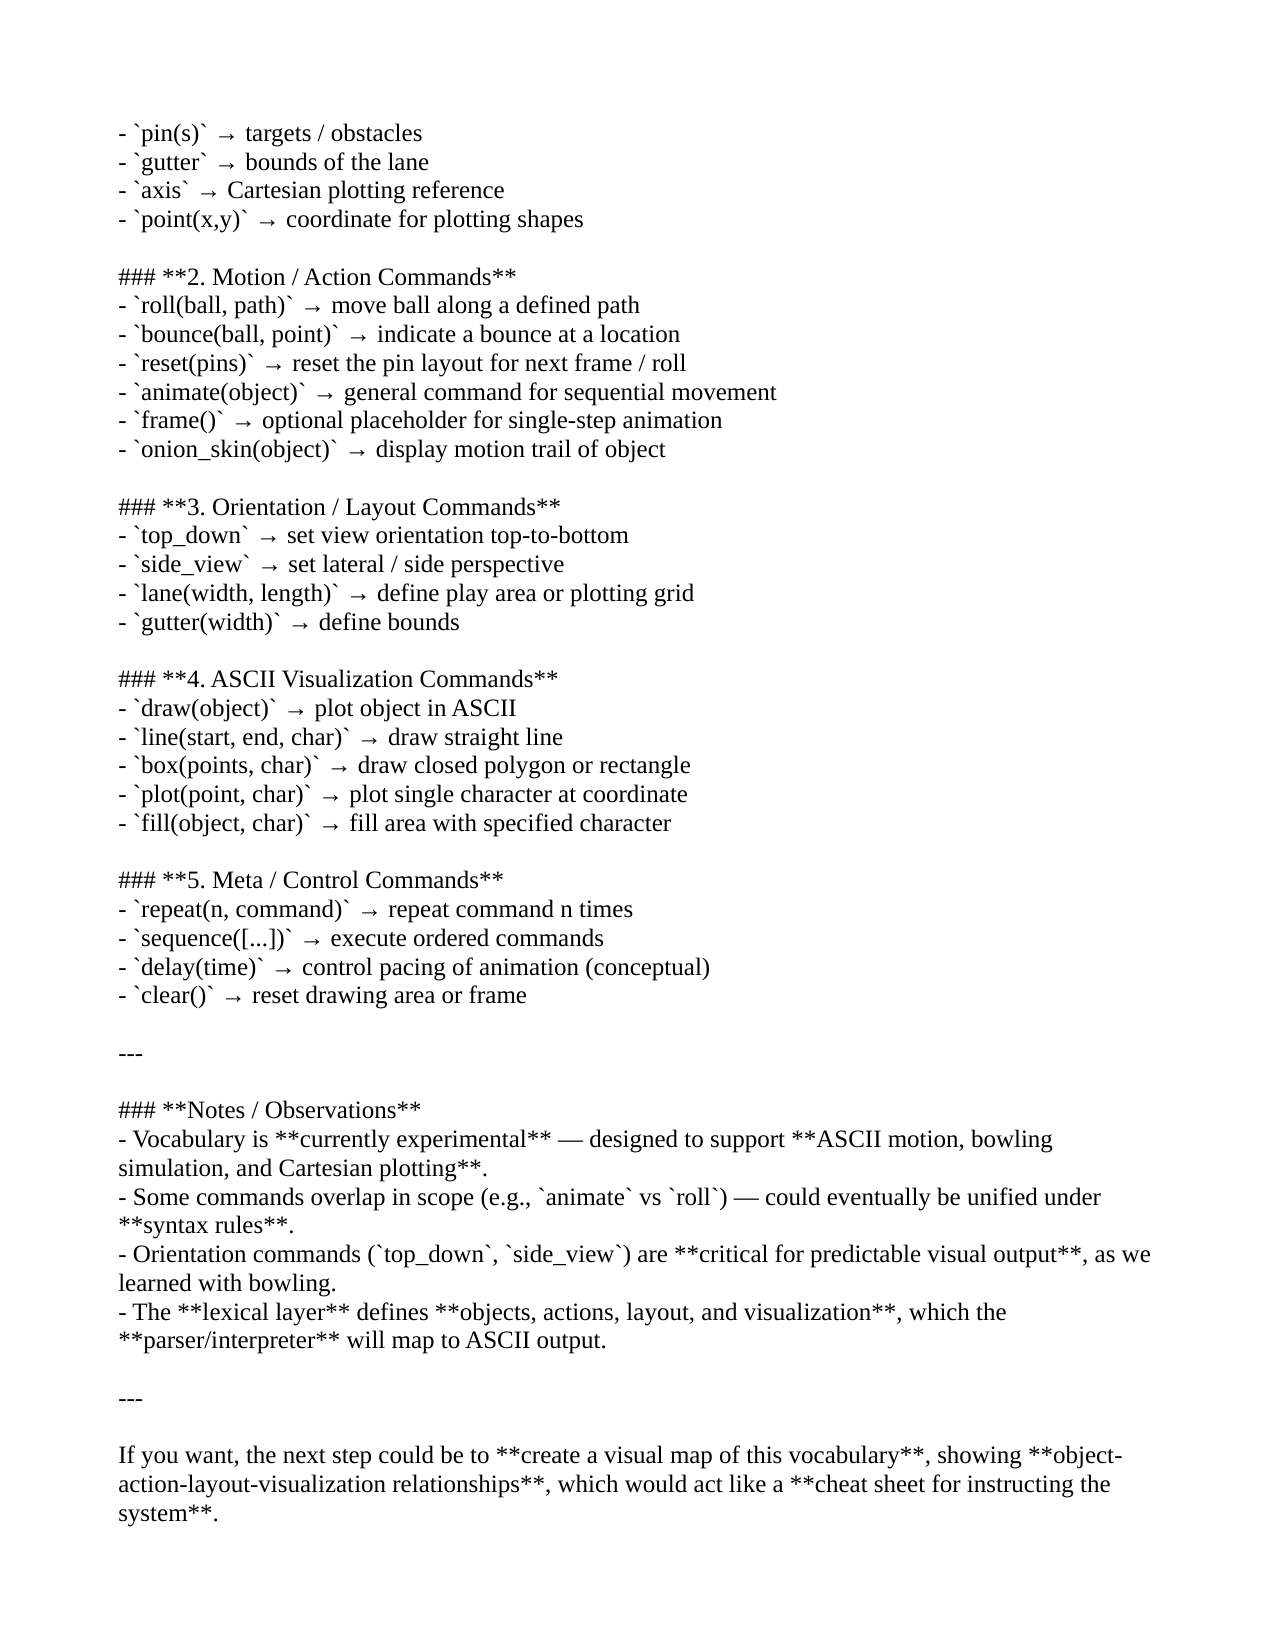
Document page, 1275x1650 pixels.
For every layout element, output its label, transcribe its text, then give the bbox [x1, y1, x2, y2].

text - `plot(point, char)` → plot single character at coordinate [118, 779, 1157, 808]
text - `gutter` → bounds of the lane [118, 147, 1157, 176]
text - `frame()` → optional placeholder for single-step animation [118, 406, 1157, 434]
text ### **5. Meta / Control Commands** [118, 866, 1157, 894]
text - `gutter(width)` → define bounds [118, 607, 1157, 636]
text - `point(x,y)` → coordinate for plotting shapes [118, 204, 1157, 233]
text - `roll(ball, path)` → move ball along a defined path [118, 291, 1157, 319]
text - `box(points, char)` → draw closed polygon or rectangle [118, 751, 1157, 779]
text --- [118, 1383, 1157, 1412]
text - `line(start, end, char)` → draw straight line [118, 722, 1157, 751]
text ### **Notes / Observations** [118, 1096, 1157, 1124]
text - The **lexical layer** defines **objects, actions, layout, and visualization**, which the **parser/interpreter** will map to ASCII output. [118, 1297, 1157, 1354]
text - `axis` → Cartesian plotting reference [118, 176, 1157, 204]
text ### **2. Motion / Action Commands** [118, 262, 1157, 291]
text - `side_view` → set lateral / side perspective [118, 549, 1157, 578]
text ### **3. Orientation / Layout Commands** [118, 492, 1157, 521]
text - `delay(time)` → control pacing of animation (conceptual) [118, 952, 1157, 981]
text - Orientation commands (`top_down`, `side_view`) are **critical for predictable visual output**, as we learned with bowling. [118, 1239, 1157, 1297]
text ### **4. ASCII Visualization Commands** [118, 664, 1157, 693]
text - `lane(width, length)` → define play area or plotting grid [118, 578, 1157, 607]
text - `top_down` → set view orientation top-to-bottom [118, 521, 1157, 549]
text --- [118, 1038, 1157, 1067]
text - Some commands overlap in scope (e.g., `animate` vs `roll`) — could eventually be unified under **syntax rules**. [118, 1182, 1157, 1239]
text - Vocabulary is **currently experimental** — designed to support **ASCII motion, bowling simulation, and Cartesian plotting**. [118, 1124, 1157, 1182]
text - `clear()` → reset drawing area or frame [118, 981, 1157, 1009]
text - `repeat(n, command)` → repeat command n times [118, 894, 1157, 923]
text - `onion_skin(object)` → display motion trail of object [118, 434, 1157, 463]
text - `sequence([...])` → execute ordered commands [118, 923, 1157, 952]
text - `fill(object, char)` → fill area with specified character [118, 808, 1157, 837]
text - `pin(s)` → targets / obstacles [118, 118, 1157, 147]
text - `bounce(ball, point)` → indicate a bounce at a location [118, 319, 1157, 348]
text If you want, the next step could be to **create a visual map of this vocabulary**, showing **object-action-layout-visualization relationships**, which would act like a **cheat sheet for instructing the system**. [118, 1441, 1157, 1527]
text - `reset(pins)` → reset the pin layout for next frame / roll [118, 348, 1157, 377]
text - `animate(object)` → general command for sequential movement [118, 377, 1157, 406]
text - `draw(object)` → plot object in ASCII [118, 693, 1157, 722]
